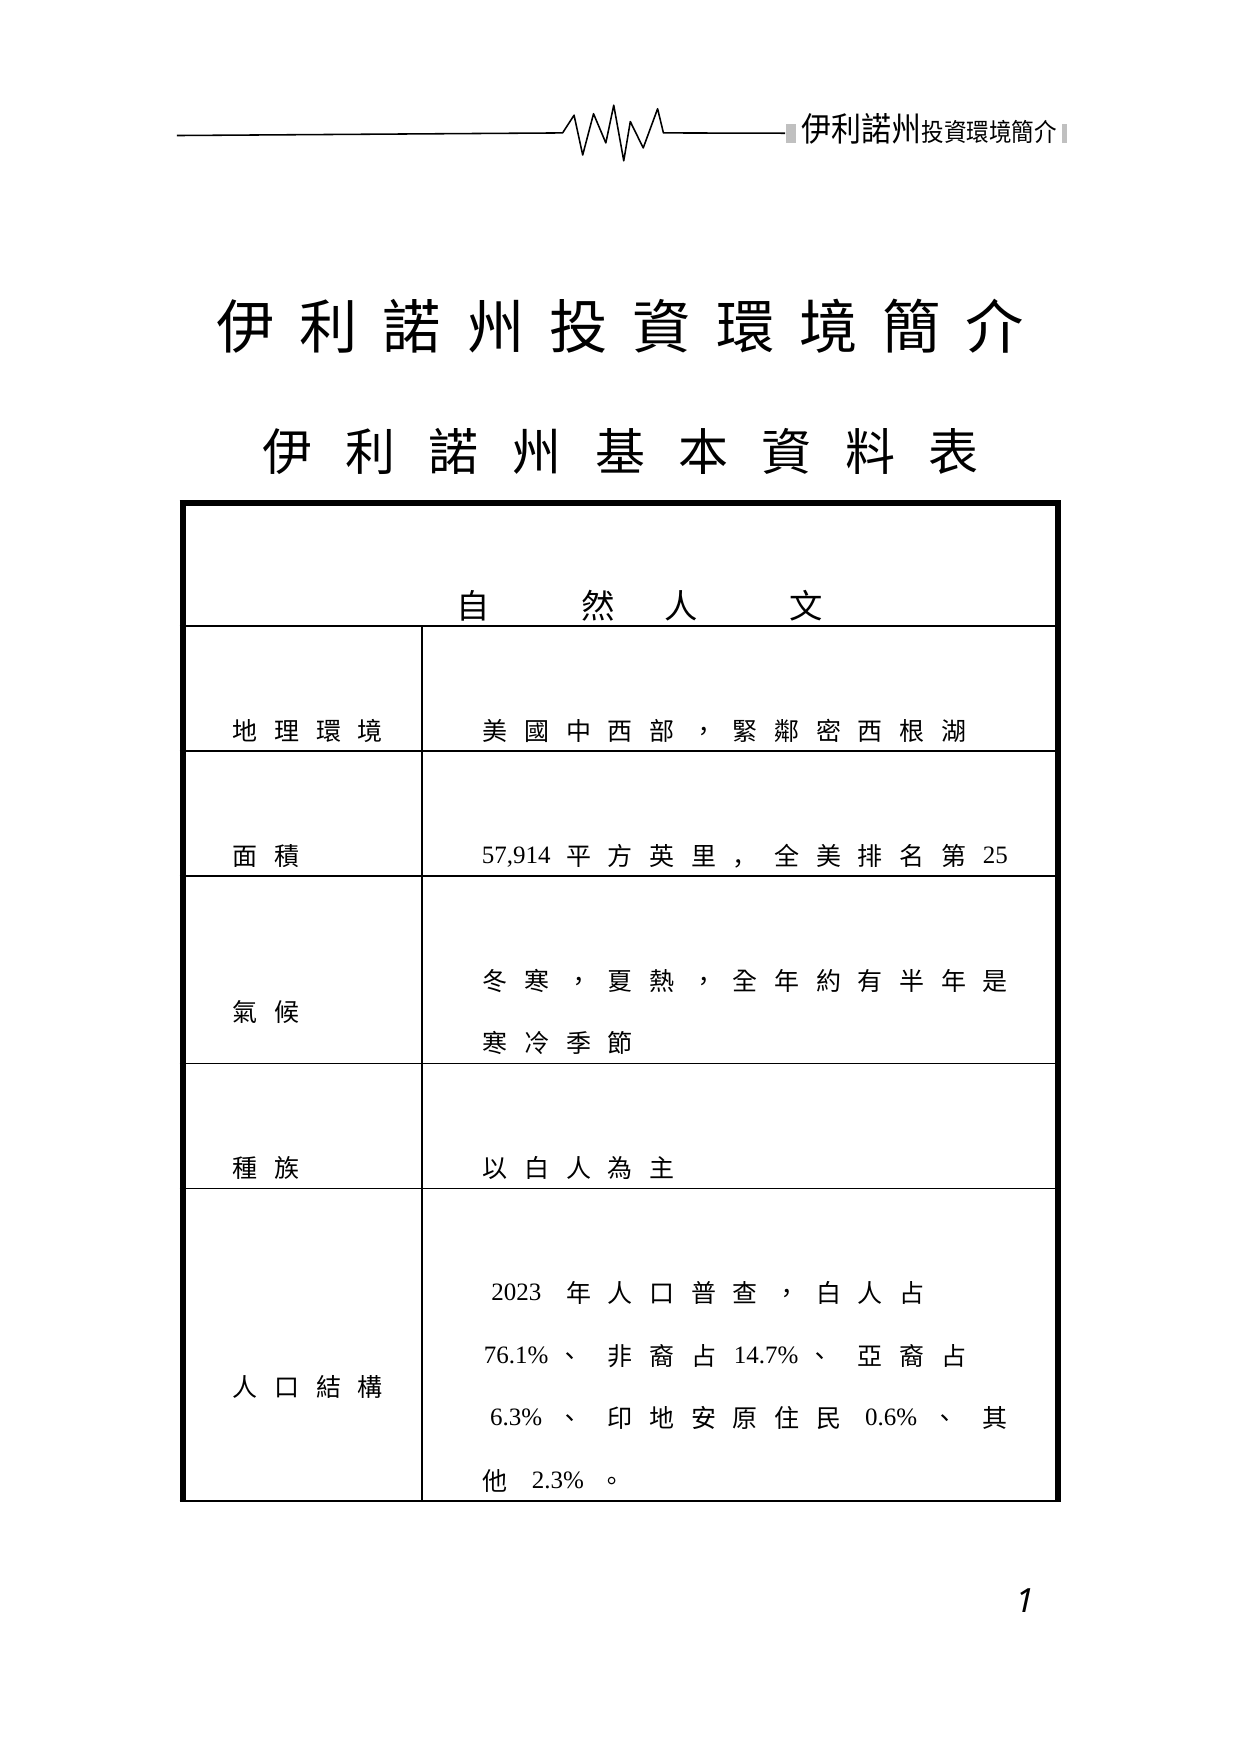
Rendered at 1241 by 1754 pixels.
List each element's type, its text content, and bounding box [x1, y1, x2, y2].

table_cell 人口結構 [186, 1189, 421, 1500]
table_cell 面積 [186, 752, 421, 875]
text 伊利諾州基本資料表 [183, 375, 1058, 500]
table_cell 種族 [186, 1064, 421, 1188]
table_cell 美國中西部，緊鄰密西根湖 [423, 627, 1055, 750]
table_cell 冬寒，夏熱，全年約有半年是寒冷季節 [423, 877, 1055, 1063]
table_cell 氣候 [186, 877, 421, 1063]
table_cell 地理環境 [186, 627, 421, 750]
table_cell 以白人為主 [423, 1064, 1055, 1188]
table_header 自 然 人 文 [186, 506, 1055, 625]
table_cell 57,914平方英里，全美排名第25 [423, 752, 1055, 875]
table_cell 2023年人口普查，白人占76.1%、非裔占14.7%、亞裔占6.3%、印地安原住民0.6%、其他2.3%。 [423, 1189, 1055, 1500]
text 伊利諾州投資環境簡介 [183, 250, 1058, 375]
